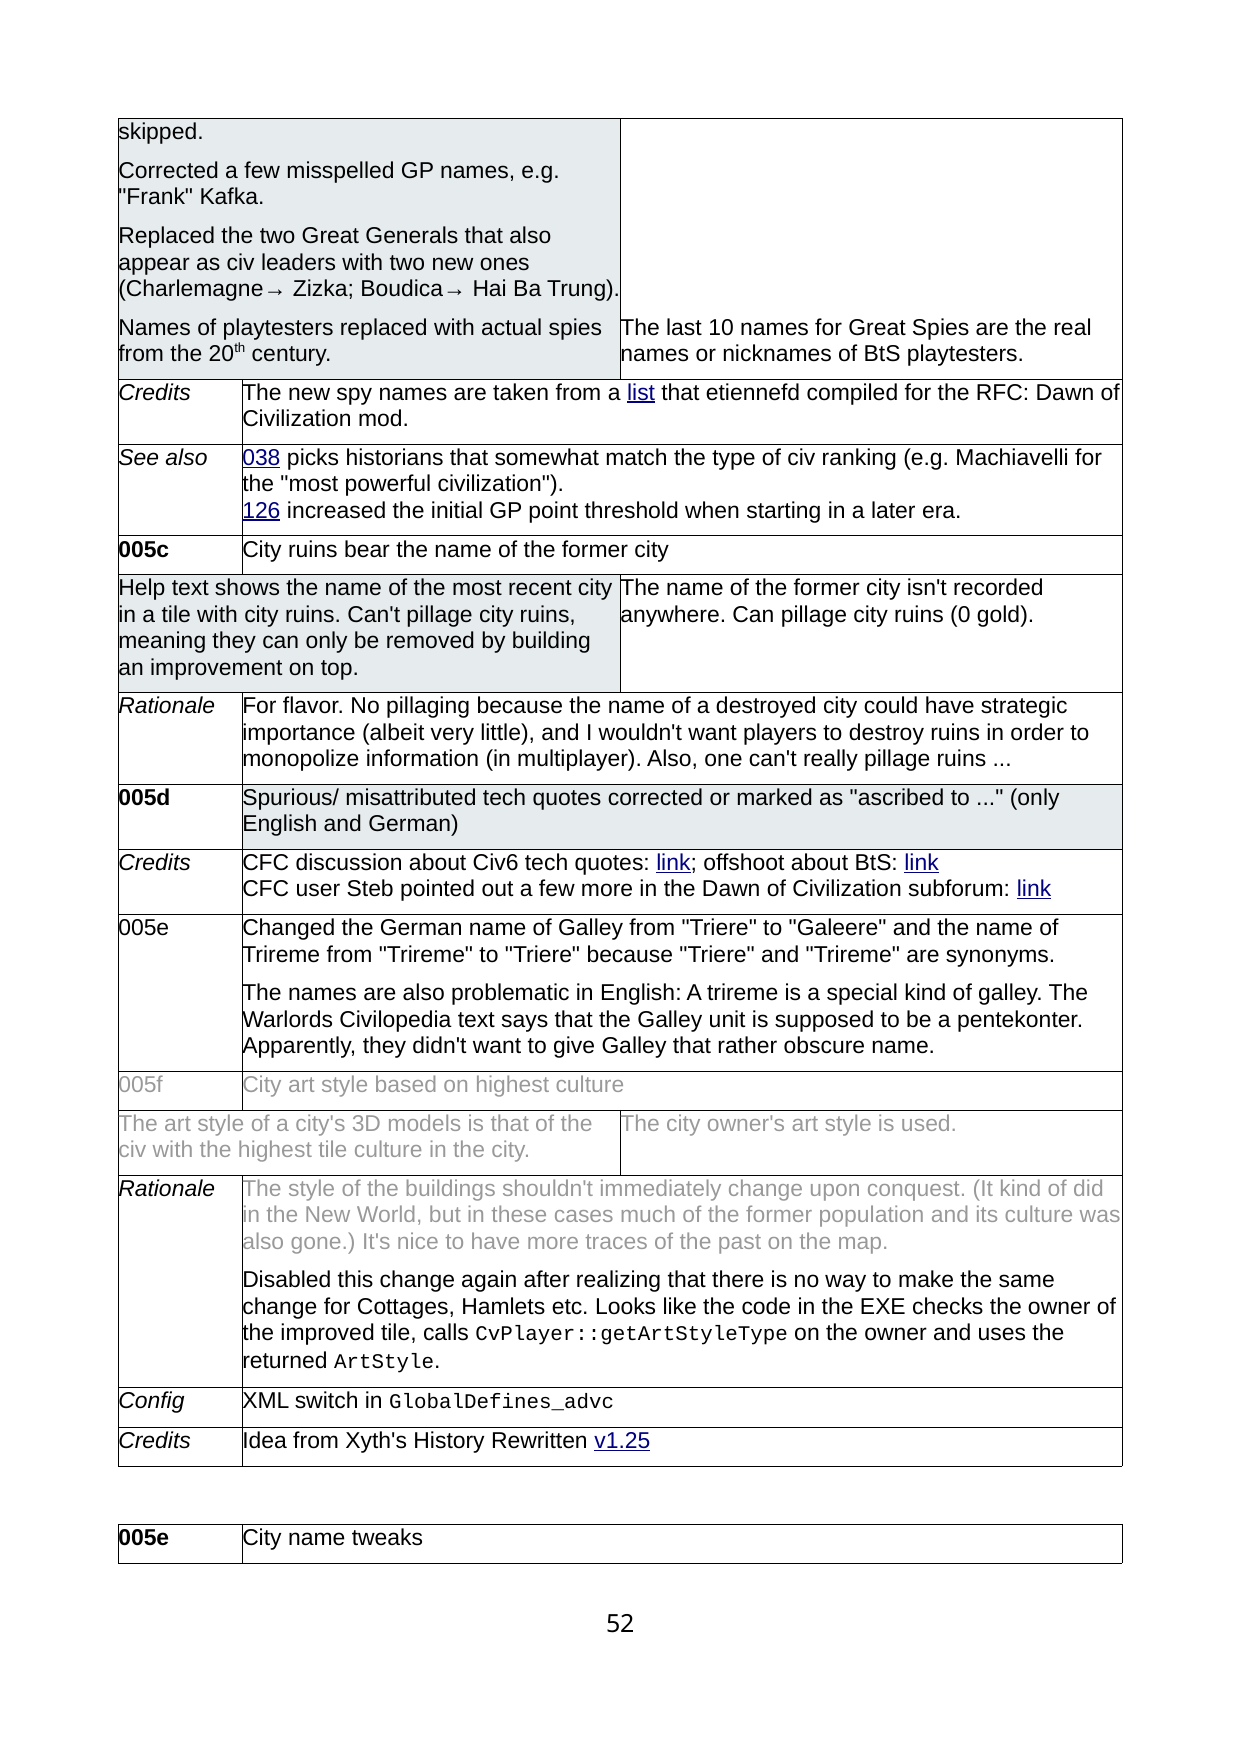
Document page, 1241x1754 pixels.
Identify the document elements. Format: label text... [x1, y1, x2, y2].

table_cell Credits [119, 1428, 242, 1466]
table_cell Help text shows the name of the most recent city in a tile with city ruins. Can't pillage city ruins, meaning they can only be removed by building an improvement on top. [119, 575, 620, 692]
table_cell skipped. Corrected a few misspelled GP names, e.g. "Frank" Kafka. Replaced the two Great Generals that also appear as civ leaders with two new ones (Charlemagne→ Zizka; Boudica→ Hai Ba Trung). Names of playtesters replaced with actual spies from the 20th century. [119, 119, 620, 379]
table_cell For flavor. No pillaging because the name of a destroyed city could have strategic importance (albeit very little), and I wouldn't want players to destroy ruins in order to monopolize information (in multiplayer). Also, one can't really pillage ruins ... [243, 693, 1122, 784]
table_cell The name of the former city isn't recorded anywhere. Can pillage city ruins (0 gold). [621, 575, 1122, 692]
table_cell The city owner's art style is used. [621, 1111, 1122, 1175]
table_cell Spurious/ misattributed tech quotes corrected or marked as "ascribed to ..." (only English and German) [243, 785, 1122, 849]
table_cell Idea from Xyth's History Rewritten v1.25 [243, 1428, 1122, 1466]
table_header 005e [119, 1525, 242, 1562]
table_cell 005f [119, 1072, 242, 1110]
table_cell See also [119, 445, 242, 535]
table_cell City ruins bear the name of the former city [243, 536, 1122, 574]
table_cell Credits [119, 850, 242, 914]
table_header City name tweaks [243, 1525, 1122, 1562]
table_cell 005e [119, 915, 242, 1071]
table_cell Config [119, 1388, 242, 1427]
table_cell Credits [119, 380, 242, 444]
table_cell XML switch in GlobalDefines_advc [243, 1388, 1122, 1427]
table_cell 005d [119, 785, 242, 849]
table_cell The last 10 names for Great Spies are the real names or nicknames of BtS playtesters. [621, 119, 1122, 379]
table_cell The style of the buildings shouldn't immediately change upon conquest. (It kind of did in the New World, but in these cases much of the former population and its culture was also gone.) It's nice to have more traces of the past on the map. Disabled this change again after realizing that there is no way to make the same change for Cottages, Hamlets etc. Looks like the code in the EXE checks the owner of the improved tile, calls CvPlayer::getArtStyleType on the owner and uses the returned ArtStyle. [243, 1176, 1122, 1387]
table_cell Rationale [119, 693, 242, 784]
table_cell 005c [119, 536, 242, 574]
table_cell The new spy names are taken from a list that etiennefd compiled for the RFC: Dawn of Civilization mod. [243, 380, 1122, 444]
table_cell City art style based on highest culture [243, 1072, 1122, 1110]
table_cell CFC discussion about Civ6 tech quotes: link; offshoot about BtS: link CFC user Steb pointed out a few more in the Dawn of Civilization subforum: link [243, 850, 1122, 914]
table_cell Changed the German name of Galley from "Triere" to "Galeere" and the name of Trireme from "Trireme" to "Triere" because "Triere" and "Trireme" are synonyms. The names are also problematic in English: A trireme is a special kind of galley. The Warlords Civilopedia text says that the Galley unit is supposed to be a pentekonter. Apparently, they didn't want to give Galley that rather obscure name. [243, 915, 1122, 1071]
table_cell Rationale [119, 1176, 242, 1387]
table_cell The art style of a city's 3D models is that of the civ with the highest tile culture in the city. [119, 1111, 620, 1175]
table_cell 038 picks historians that somewhat match the type of civ ranking (e.g. Machiavelli for the "most powerful civilization"). 126 increased the initial GP point threshold when starting in a later era. [243, 445, 1122, 535]
